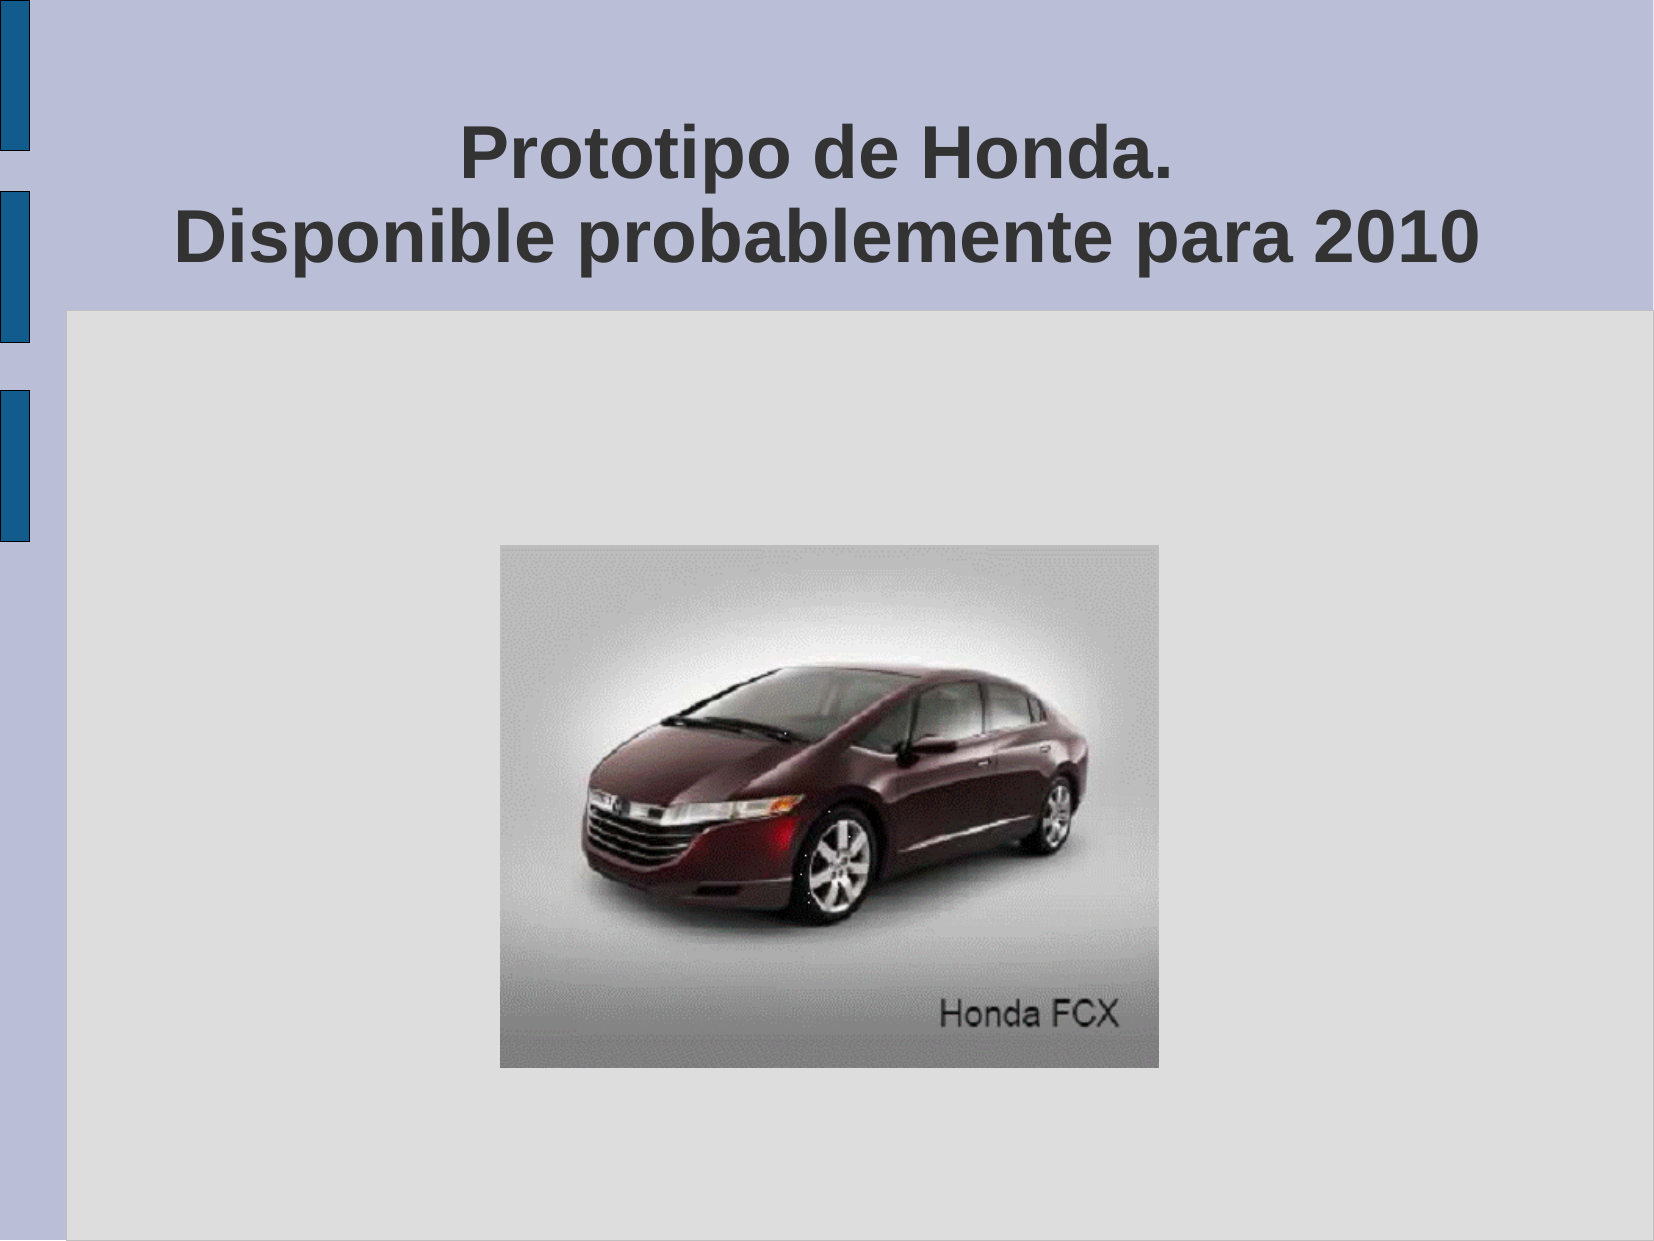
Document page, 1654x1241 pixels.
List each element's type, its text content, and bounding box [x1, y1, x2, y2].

title Prototipo de Honda. Disponible probablemente para 2010 [121, 97, 1534, 292]
picture [500, 545, 1159, 1068]
